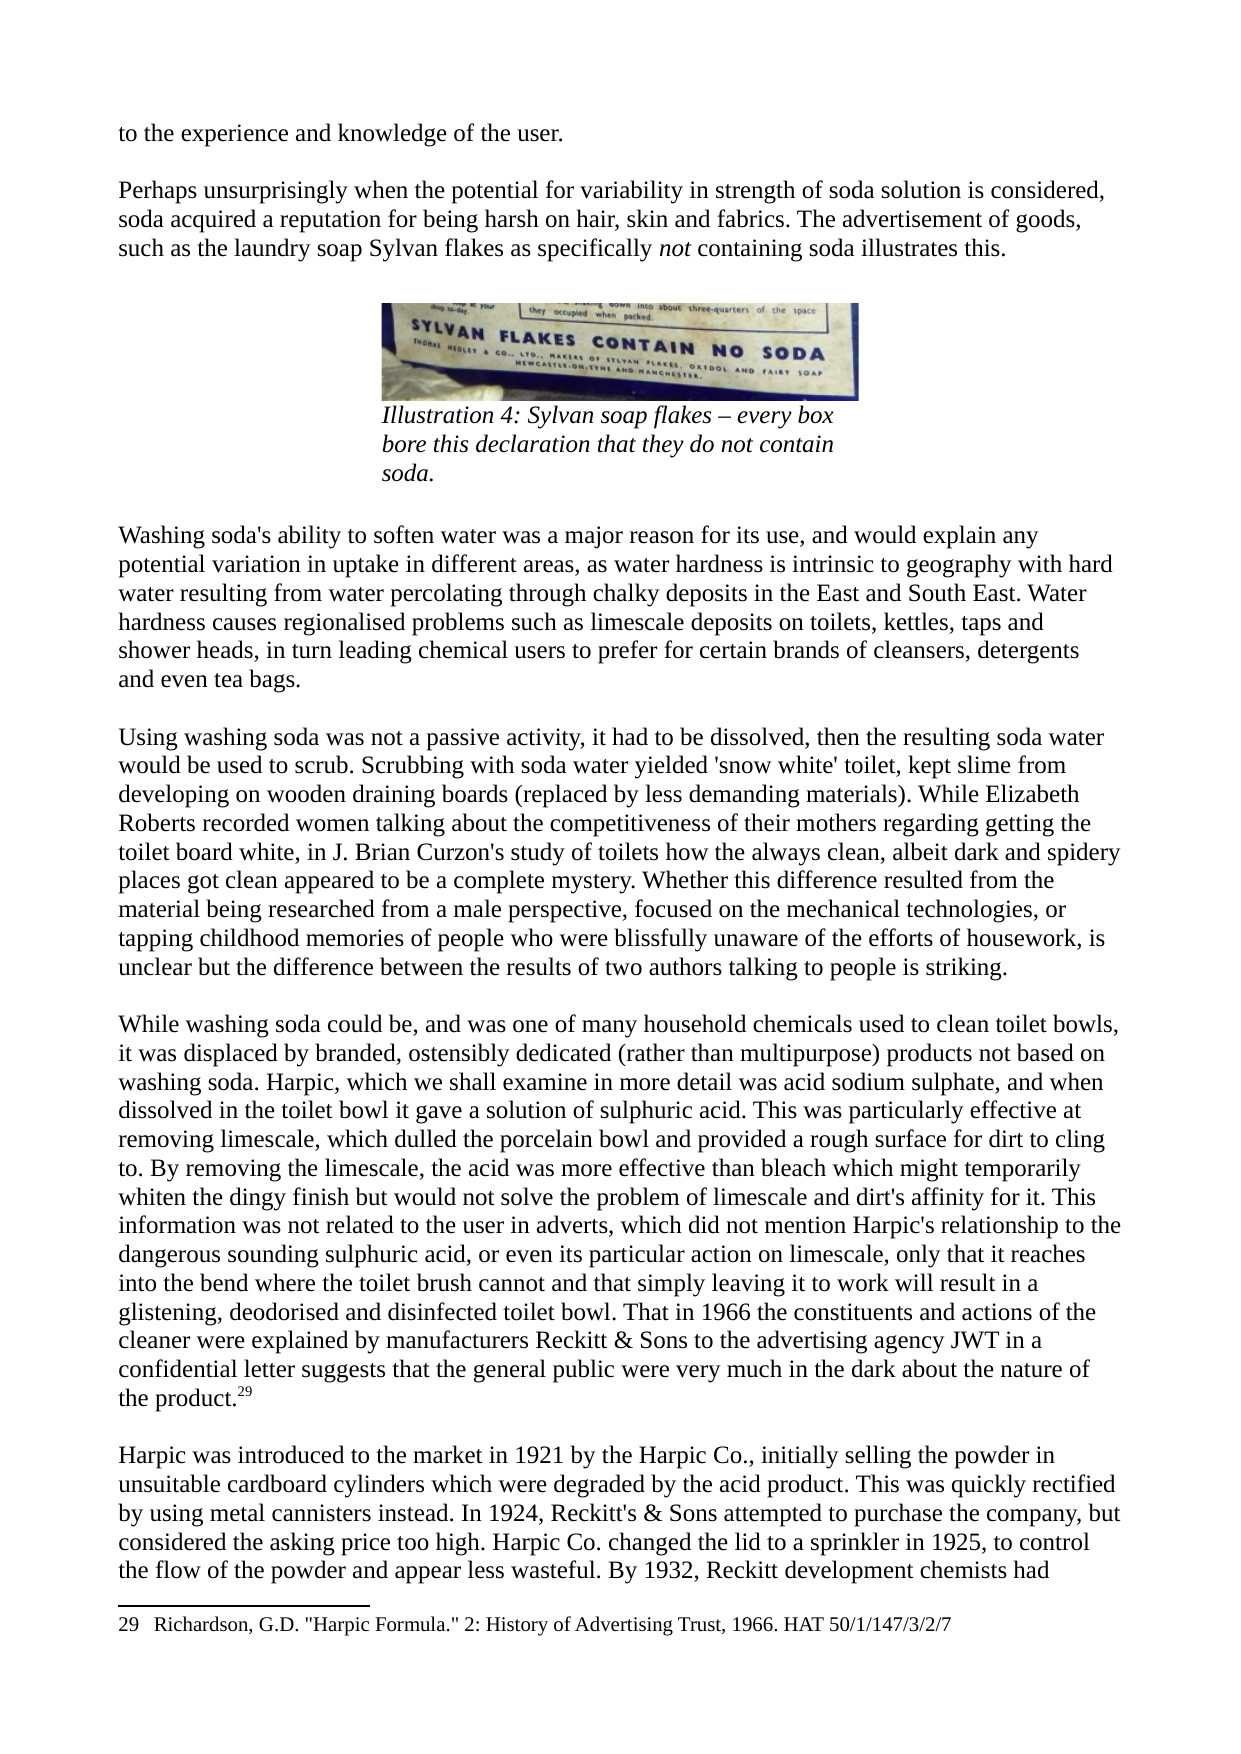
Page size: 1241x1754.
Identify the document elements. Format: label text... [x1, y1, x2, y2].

picture [381, 303, 859, 401]
text Illustration 4: Sylvan soap flakes – every box bore this declaration that they do not contain soda. [382, 401, 859, 487]
text Using washing soda was not a passive activity, it had to be dissolved, then the resulting soda water would be used to scrub. Scrubbing with soda water yielded 'snow white' toilet, kept slime from developing on wooden draining boards (replaced by less demanding materials). While Elizabeth Roberts recorded women talking about the competitiveness of their mothers regarding getting the toilet board white, in J. Brian Curzon's study of toilets how the always clean, albeit dark and spidery places got clean appeared to be a complete mystery. Whether this difference resulted from the material being researched from a male perspective, focused on the mechanical technologies, or tapping childhood memories of people who were blissfully unaware of the efforts of housework, is unclear but the difference between the results of two authors talking to people is striking. [118, 722, 1122, 981]
text Washing soda's ability to soften water was a major reason for its use, and would explain any potential variation in uptake in different areas, as water hardness is intrinsic to geography with hard water resulting from water percolating through chalky deposits in the East and South East. Water hardness causes regionalised problems such as limescale deposits on toilets, kettles, taps and shower heads, in turn leading chemical users to prefer for certain brands of cleansers, detergents and even tea bags. [118, 521, 1122, 693]
text Perhaps unsurprisingly when the potential for variability in strength of soda solution is considered, soda acquired a reputation for being harsh on hair, skin and fabrics. The advertisement of goods, such as the laundry soap Sylvan flakes as specifically not containing soda illustrates this. [118, 176, 1122, 262]
text Richardson, G.D. "Harpic Formula." 2: History of Advertising Trust, 1966. HAT 50/1/147/3/2/7 [118, 1612, 1122, 1636]
text Harpic was introduced to the market in 1921 by the Harpic Co., initially selling the powder in unsuitable cardboard cylinders which were degraded by the acid product. This was quickly rectified by using metal cannisters instead. In 1924, Reckitt's & Sons attempted to purchase the company, but considered the asking price too high. Harpic Co. changed the lid to a sprinkler in 1925, to control the flow of the powder and appear less wasteful. By 1932, Reckitt development chemists had [118, 1441, 1122, 1584]
text While washing soda could be, and was one of many household chemicals used to clean toilet bowls, it was displaced by branded, ostensibly dedicated (rather than multipurpose) products not based on washing soda. Harpic, which we shall examine in more detail was acid sodium sulphate, and when dissolved in the toilet bowl it gave a solution of sulphuric acid. This was particularly effective at removing limescale, which dulled the porcelain bowl and provided a rough surface for dirt to cling to. By removing the limescale, the acid was more effective than bleach which might temporarily whiten the dingy finish but would not solve the problem of limescale and dirt's affinity for it. This information was not related to the user in adverts, which did not mention Harpic's relationship to the dangerous sounding sulphuric acid, or even its particular action on limescale, only that it reaches into the bend where the toilet brush cannot and that simply leaving it to work will result in a glistening, deodorised and disinfected toilet bowl. That in 1966 the constituents and actions of the cleaner were explained by manufacturers Reckitt & Sons to the advertising agency JWT in a confidential letter suggests that the general public were very much in the dark about the nature of the product. [118, 1009, 1122, 1412]
text to the experience and knowledge of the user. [118, 118, 1122, 147]
